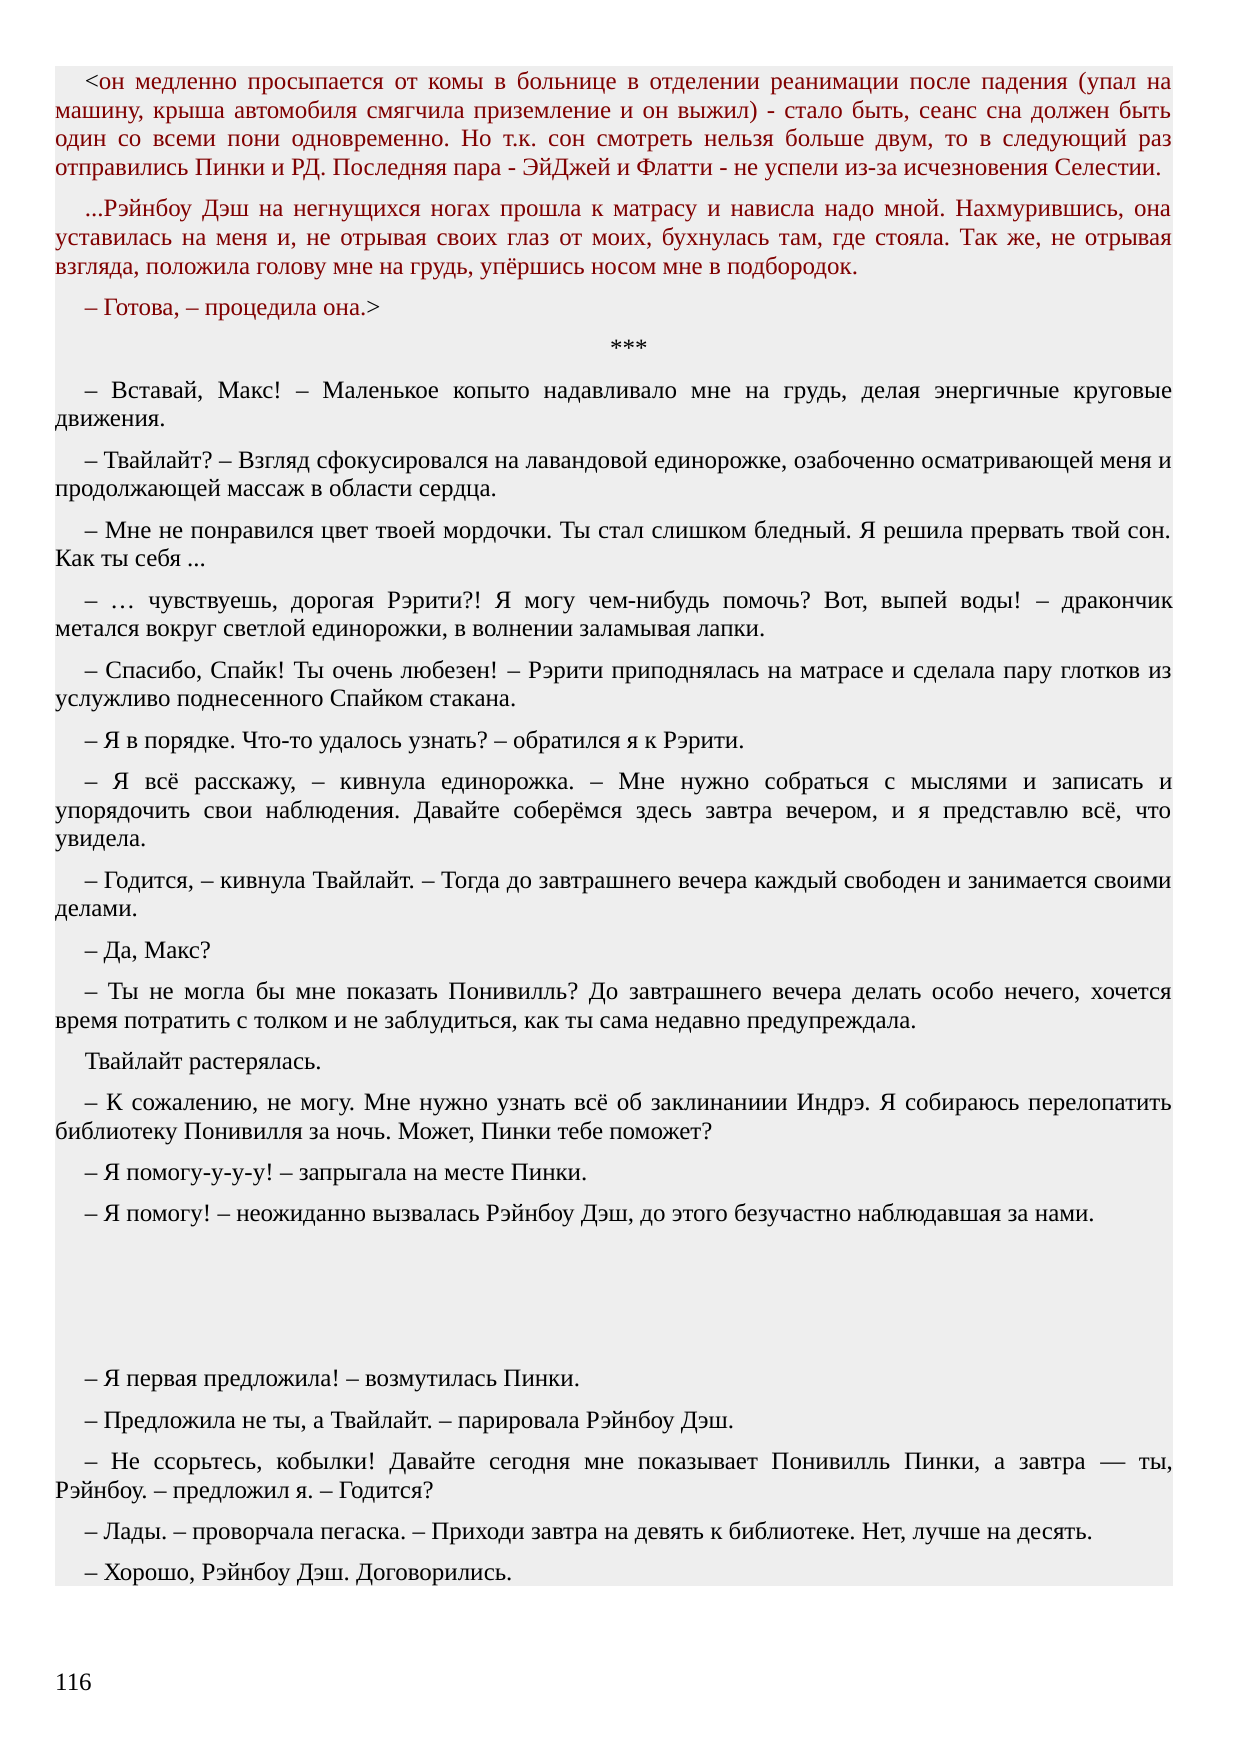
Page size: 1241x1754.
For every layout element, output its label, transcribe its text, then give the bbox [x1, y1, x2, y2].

text – К сожалению, не могу. Мне нужно узнать всё об заклинаниии Индрэ. Я собираюсь перелопатить библиотеку Понивилля за ночь. Может, Пинки тебе поможет? [55, 1087, 1173, 1145]
text – Я всё расскажу, – кивнула единорожка. – Мне нужно собраться с мыслями и записать и упорядочить свои наблюдения. Давайте соберёмся здесь завтра вечером, и я представлю всё, что увидела. [55, 766, 1173, 852]
text – Спасибо, Спайк! Ты очень любезен! – Рэрити приподнялась на матрасе и сделала пару глотков из услужливо поднесенного Спайком стакана. [55, 655, 1173, 712]
text – Вставай, Макс! – Маленькое копыто надавливало мне на грудь, делая энергичные круговые движения. [55, 375, 1173, 432]
text – Не ссорьтесь, кобылки! Давайте сегодня мне показывает Понивилль Пинки, а завтра — ты, Рэйнбоу. – предложил я. – Годится? [55, 1446, 1173, 1503]
text – Хорошо, Рэйнбоу Дэш. Договорились. [55, 1557, 1173, 1586]
text ...Рэйнбоу Дэш на негнущихся ногах прошла к матрасу и нависла надо мной. Нахмурившись, она уставилась на меня и, не отрывая своих глаз от моих, бухнулась там, где стояла. Так же, не отрывая взгляда, положила голову мне на грудь, упёршись носом мне в подбородок. [55, 193, 1173, 280]
text – Предложила не ты, а Твайлайт. – парировала Рэйнбоу Дэш. [55, 1405, 1173, 1433]
text Твайлайт растерялась. [55, 1046, 1173, 1075]
text <он медленно просыпается от комы в больнице в отделении реанимации после падения (упал на машину, крыша автомобиля смягчила приземление и он выжил) - стало быть, сеанс сна должен быть один со всеми пони одновременно. Но т.к. сон смотреть нельзя больше двум, то в следующий раз отправились Пинки и РД. Последняя пара - ЭйДжей и Флатти - не успели из-за исчезновения Селестии. [55, 66, 1173, 181]
text – Ты не могла бы мне показать Понивилль? До завтрашнего вечера делать особо нечего, хочется время потратить с толком и не заблудиться, как ты сама недавно предупреждала. [55, 976, 1173, 1033]
text – Я помогу-у-у-у! – запрыгала на месте Пинки. [55, 1157, 1173, 1186]
text – Готова, – процедила она.> [55, 292, 1173, 321]
text – Твайлайт? – Взгляд сфокусировался на лавандовой единорожке, озабоченно осматривающей меня и продолжающей массаж в области сердца. [55, 445, 1173, 502]
text – Я первая предложила! – возмутилась Пинки. [55, 1363, 1173, 1392]
text – Я в порядке. Что-то удалось узнать? – обратился я к Рэрити. [55, 725, 1173, 753]
text – Лады. – проворчала пегаска. – Приходи завтра на девять к библиотеке. Нет, лучше на десять. [55, 1516, 1173, 1545]
text *** [55, 333, 1173, 362]
text – Я помогу! – неожиданно вызвалась Рэйнбоу Дэш, до этого безучастно наблюдавшая за нами. [55, 1198, 1173, 1227]
text – Мне не понравился цвет твоей мордочки. Ты стал слишком бледный. Я решила прервать твой сон. Как ты себя ... [55, 515, 1173, 572]
text – … чувствуешь, дорогая Рэрити?! Я могу чем-нибудь помочь? Вот, выпей воды! – дракончик метался вокруг светлой единорожки, в волнении заламывая лапки. [55, 585, 1173, 642]
text – Да, Макс? [55, 935, 1173, 963]
text – Годится, – кивнула Твайлайт. – Тогда до завтрашнего вечера каждый свободен и занимается своими делами. [55, 865, 1173, 922]
